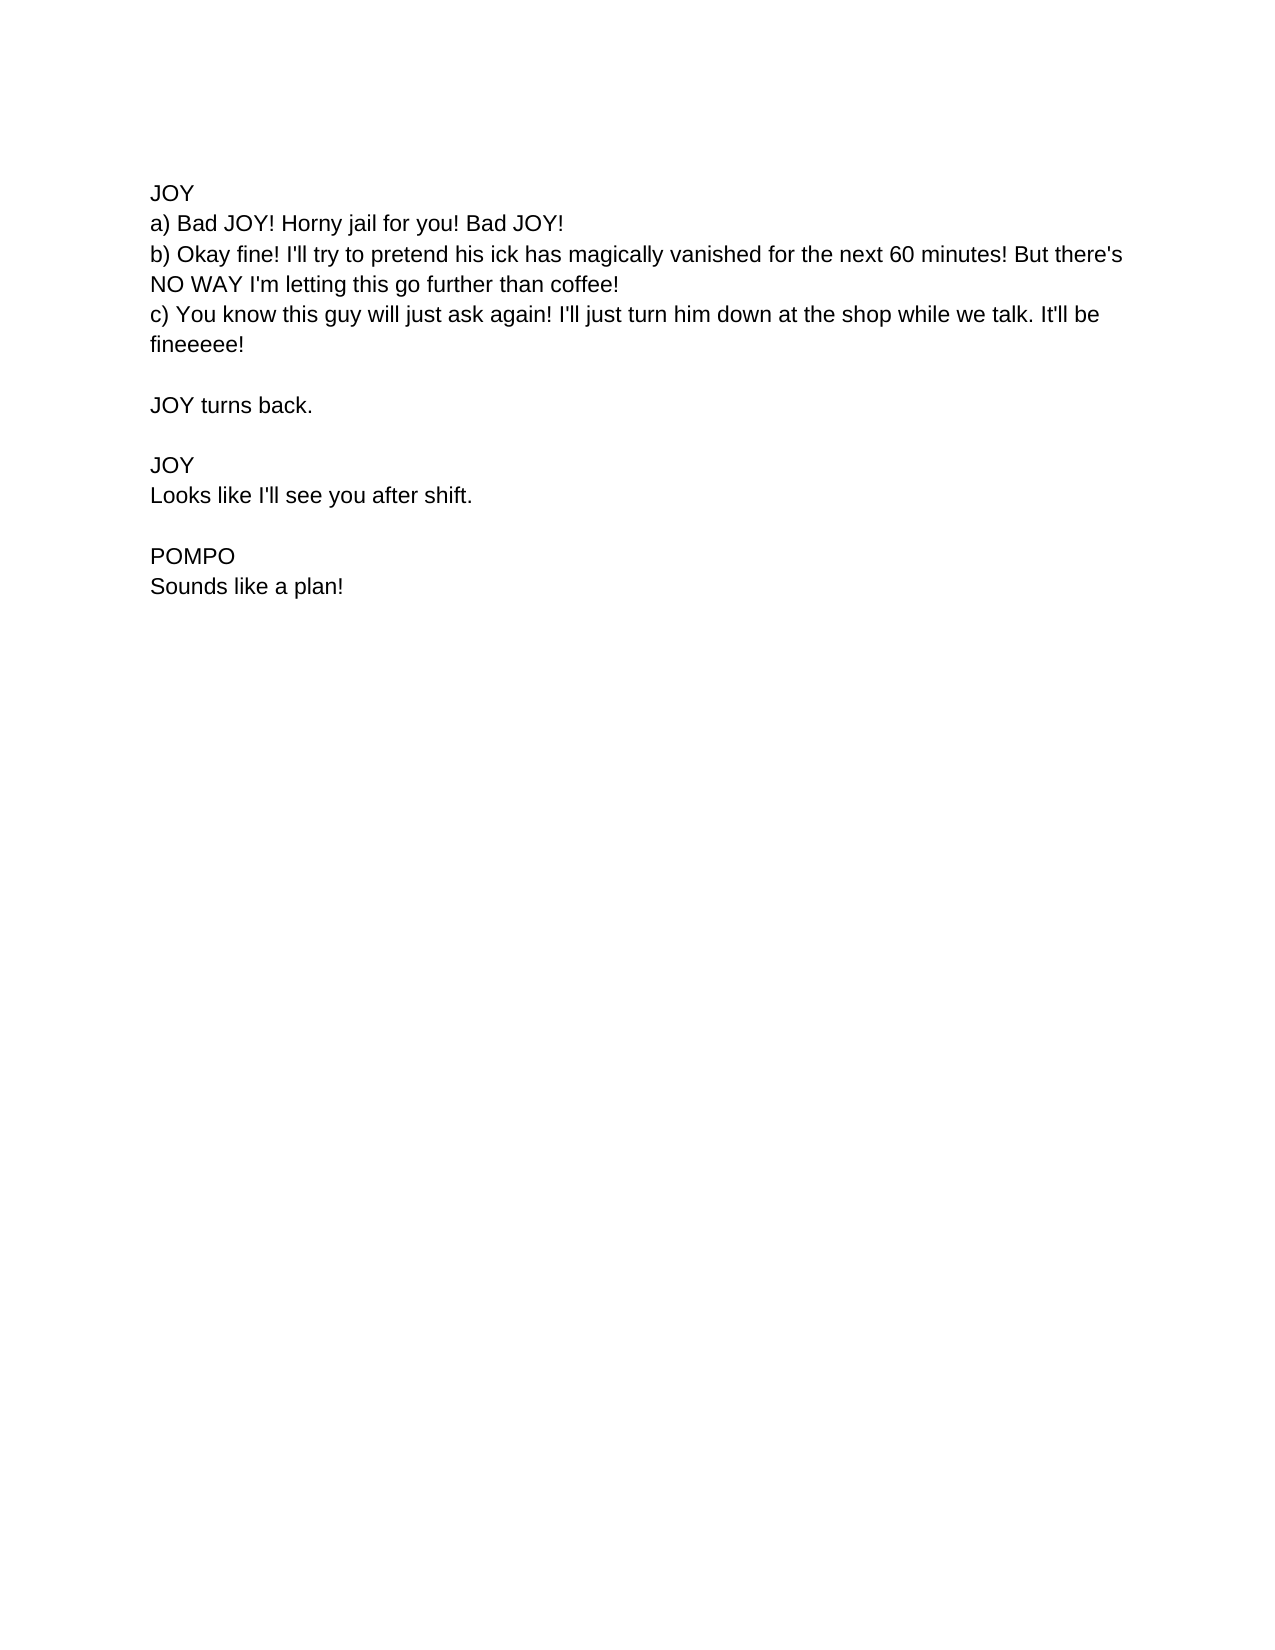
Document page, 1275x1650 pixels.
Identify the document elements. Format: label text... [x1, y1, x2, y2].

text a) Bad JOY! Horny jail for you! Bad JOY! [150, 210, 1125, 237]
text Looks like I'll see you after shift. [150, 482, 1125, 509]
text Sounds like a plan! [150, 573, 1125, 599]
text JOY turns back. [150, 392, 1125, 418]
text JOY [150, 452, 1125, 478]
text POMPO [150, 543, 1125, 569]
text JOY [150, 180, 1125, 207]
text c) You know this guy will just ask again! I'll just turn him down at the shop while we talk. It'll be fineeeee! [150, 301, 1125, 358]
text b) Okay fine! I'll try to pretend his ick has magically vanished for the next 60 minutes! But there's NO WAY I'm letting this go further than coffee! [150, 241, 1125, 297]
